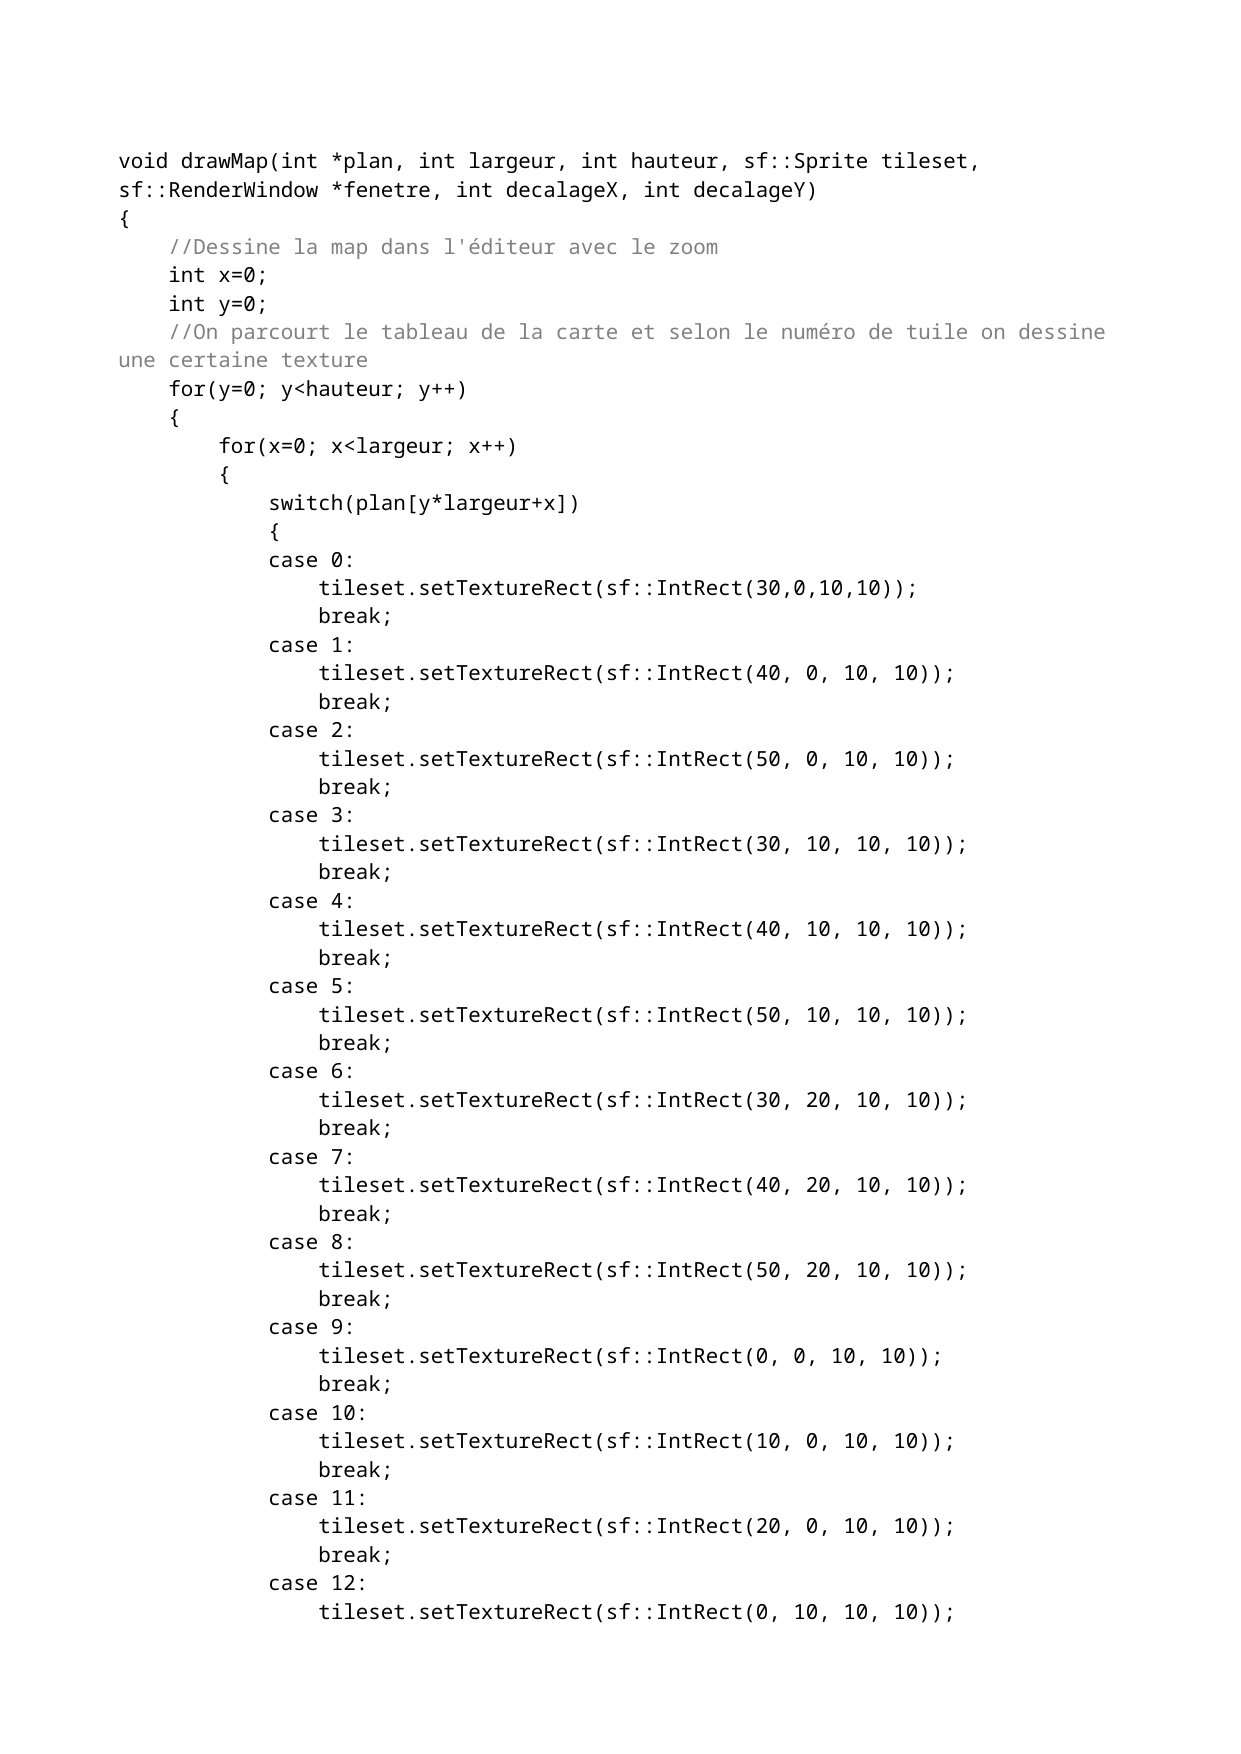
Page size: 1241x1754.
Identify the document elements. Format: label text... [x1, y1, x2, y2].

text for(y=0; y<hauteur; y++) [118, 374, 1122, 402]
text int y=0; [118, 289, 1122, 317]
text { [118, 516, 1122, 545]
text case 6: [118, 1057, 1122, 1085]
text tileset.setTextureRect(sf::IntRect(30, 10, 10, 10)); [118, 829, 1122, 857]
text case 1: [118, 630, 1122, 658]
text tileset.setTextureRect(sf::IntRect(0, 10, 10, 10)); [118, 1597, 1122, 1625]
text case 10: [118, 1398, 1122, 1426]
text case 4: [118, 886, 1122, 914]
text break; [118, 687, 1122, 715]
text case 12: [118, 1568, 1122, 1597]
text tileset.setTextureRect(sf::IntRect(10, 0, 10, 10)); [118, 1426, 1122, 1455]
text tileset.setTextureRect(sf::IntRect(50, 10, 10, 10)); [118, 1000, 1122, 1028]
text case 3: [118, 801, 1122, 829]
text break; [118, 1284, 1122, 1312]
text { [118, 402, 1122, 431]
text tileset.setTextureRect(sf::IntRect(40, 20, 10, 10)); [118, 1170, 1122, 1199]
text break; [118, 1028, 1122, 1057]
text { [118, 203, 1122, 232]
text break; [118, 772, 1122, 801]
text tileset.setTextureRect(sf::IntRect(40, 0, 10, 10)); [118, 658, 1122, 687]
text case 9: [118, 1312, 1122, 1341]
text case 5: [118, 971, 1122, 1000]
text case 7: [118, 1142, 1122, 1170]
text //On parcourt le tableau de la carte et selon le numéro de tuile on dessine une certaine texture [118, 317, 1122, 374]
text break; [118, 1113, 1122, 1142]
text break; [118, 1540, 1122, 1568]
text tileset.setTextureRect(sf::IntRect(40, 10, 10, 10)); [118, 914, 1122, 943]
text for(x=0; x<largeur; x++) [118, 431, 1122, 459]
text case 8: [118, 1227, 1122, 1256]
text tileset.setTextureRect(sf::IntRect(30,0,10,10)); [118, 573, 1122, 602]
text int x=0; [118, 260, 1122, 289]
text break; [118, 857, 1122, 886]
text tileset.setTextureRect(sf::IntRect(50, 20, 10, 10)); [118, 1256, 1122, 1284]
text void drawMap(int *plan, int largeur, int hauteur, sf::Sprite tileset, sf::RenderWindow *fenetre, int decalageX, int decalageY) [118, 147, 1122, 203]
text tileset.setTextureRect(sf::IntRect(20, 0, 10, 10)); [118, 1512, 1122, 1540]
text //Dessine la map dans l'éditeur avec le zoom [118, 232, 1122, 260]
text break; [118, 1369, 1122, 1398]
text break; [118, 1455, 1122, 1483]
text break; [118, 602, 1122, 630]
text case 0: [118, 545, 1122, 573]
text tileset.setTextureRect(sf::IntRect(30, 20, 10, 10)); [118, 1085, 1122, 1113]
text break; [118, 1199, 1122, 1227]
text { [118, 459, 1122, 488]
text case 2: [118, 715, 1122, 744]
text case 11: [118, 1483, 1122, 1512]
text tileset.setTextureRect(sf::IntRect(0, 0, 10, 10)); [118, 1341, 1122, 1369]
text break; [118, 943, 1122, 971]
text tileset.setTextureRect(sf::IntRect(50, 0, 10, 10)); [118, 744, 1122, 772]
text switch(plan[y*largeur+x]) [118, 488, 1122, 516]
